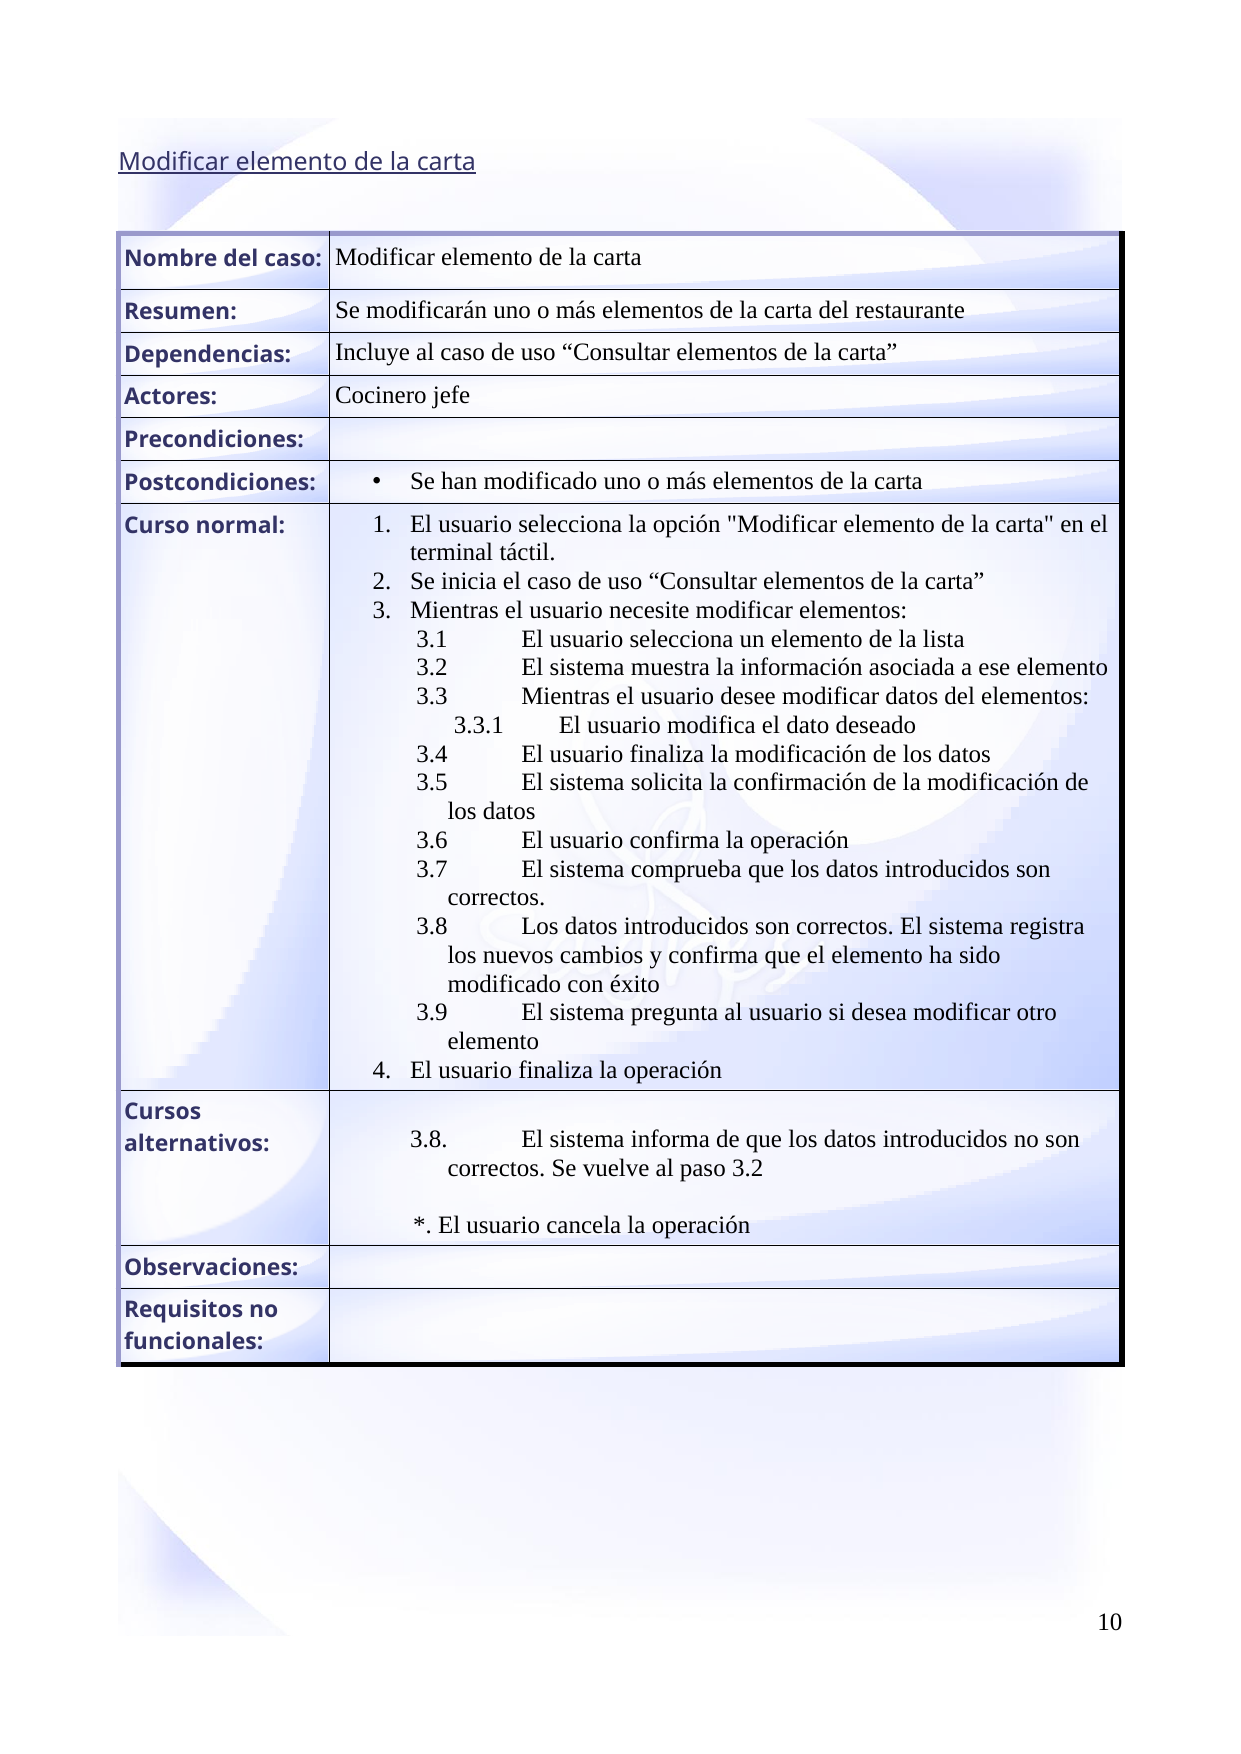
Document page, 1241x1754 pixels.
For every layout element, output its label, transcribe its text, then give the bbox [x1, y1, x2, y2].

table_cell Se modificarán uno o más elementos de la carta del restaurante [330, 290, 1119, 332]
table_cell [330, 418, 1119, 460]
table_cell Cocinero jefe [330, 376, 1119, 417]
picture [118, 177, 1122, 231]
subtitle Modificar elemento de la carta [118, 143, 1122, 177]
table_cell [330, 1289, 1119, 1362]
table_cell Postcondiciones: [121, 461, 329, 503]
table_cell Precondiciones: [121, 418, 329, 460]
picture [118, 1367, 1122, 1636]
picture [118, 118, 1122, 143]
table_cell Se han modificado uno o más elementos de la carta [330, 461, 1119, 503]
table_cell Observaciones: [121, 1246, 329, 1288]
table_header Nombre del caso: [121, 236, 329, 289]
table_header Modificar elemento de la carta [330, 236, 1119, 289]
table_cell Requisitos no funcionales: [121, 1289, 329, 1362]
table_cell Incluye al caso de uso “Consultar elementos de la carta” [330, 333, 1119, 374]
table_cell Actores: [121, 376, 329, 417]
table_cell El usuario selecciona la opción "Modificar elemento de la carta" en el terminal táctil. Se inicia el caso de uso “Consultar elementos de la carta” Mientras el usuario necesite modificar elementos: El usuario selecciona un elemento de la lista El sistema muestra la información asociada a ese elemento Mientras el usuario desee modificar datos del elementos: El usuario modifica el dato deseado El usuario finaliza la modificación de los datos El sistema solicita la confirmación de la modificación de los datos El usuario confirma la operación El sistema comprueba que los datos introducidos son correctos. Los datos introducidos son correctos. El sistema registra los nuevos cambios y confirma que el elemento ha sido modificado con éxito El sistema pregunta al usuario si desea modificar otro elemento El usuario finaliza la operación [330, 504, 1119, 1089]
table_cell [330, 1246, 1119, 1288]
table_cell El sistema informa de que los datos introducidos no son correctos. Se vuelve al paso 3.2 *. El usuario cancela la operación [330, 1091, 1119, 1245]
table_cell Curso normal: [121, 504, 329, 1089]
table_cell Dependencias: [121, 333, 329, 374]
table_cell Resumen: [121, 290, 329, 332]
table_cell Cursos alternativos: [121, 1091, 329, 1245]
